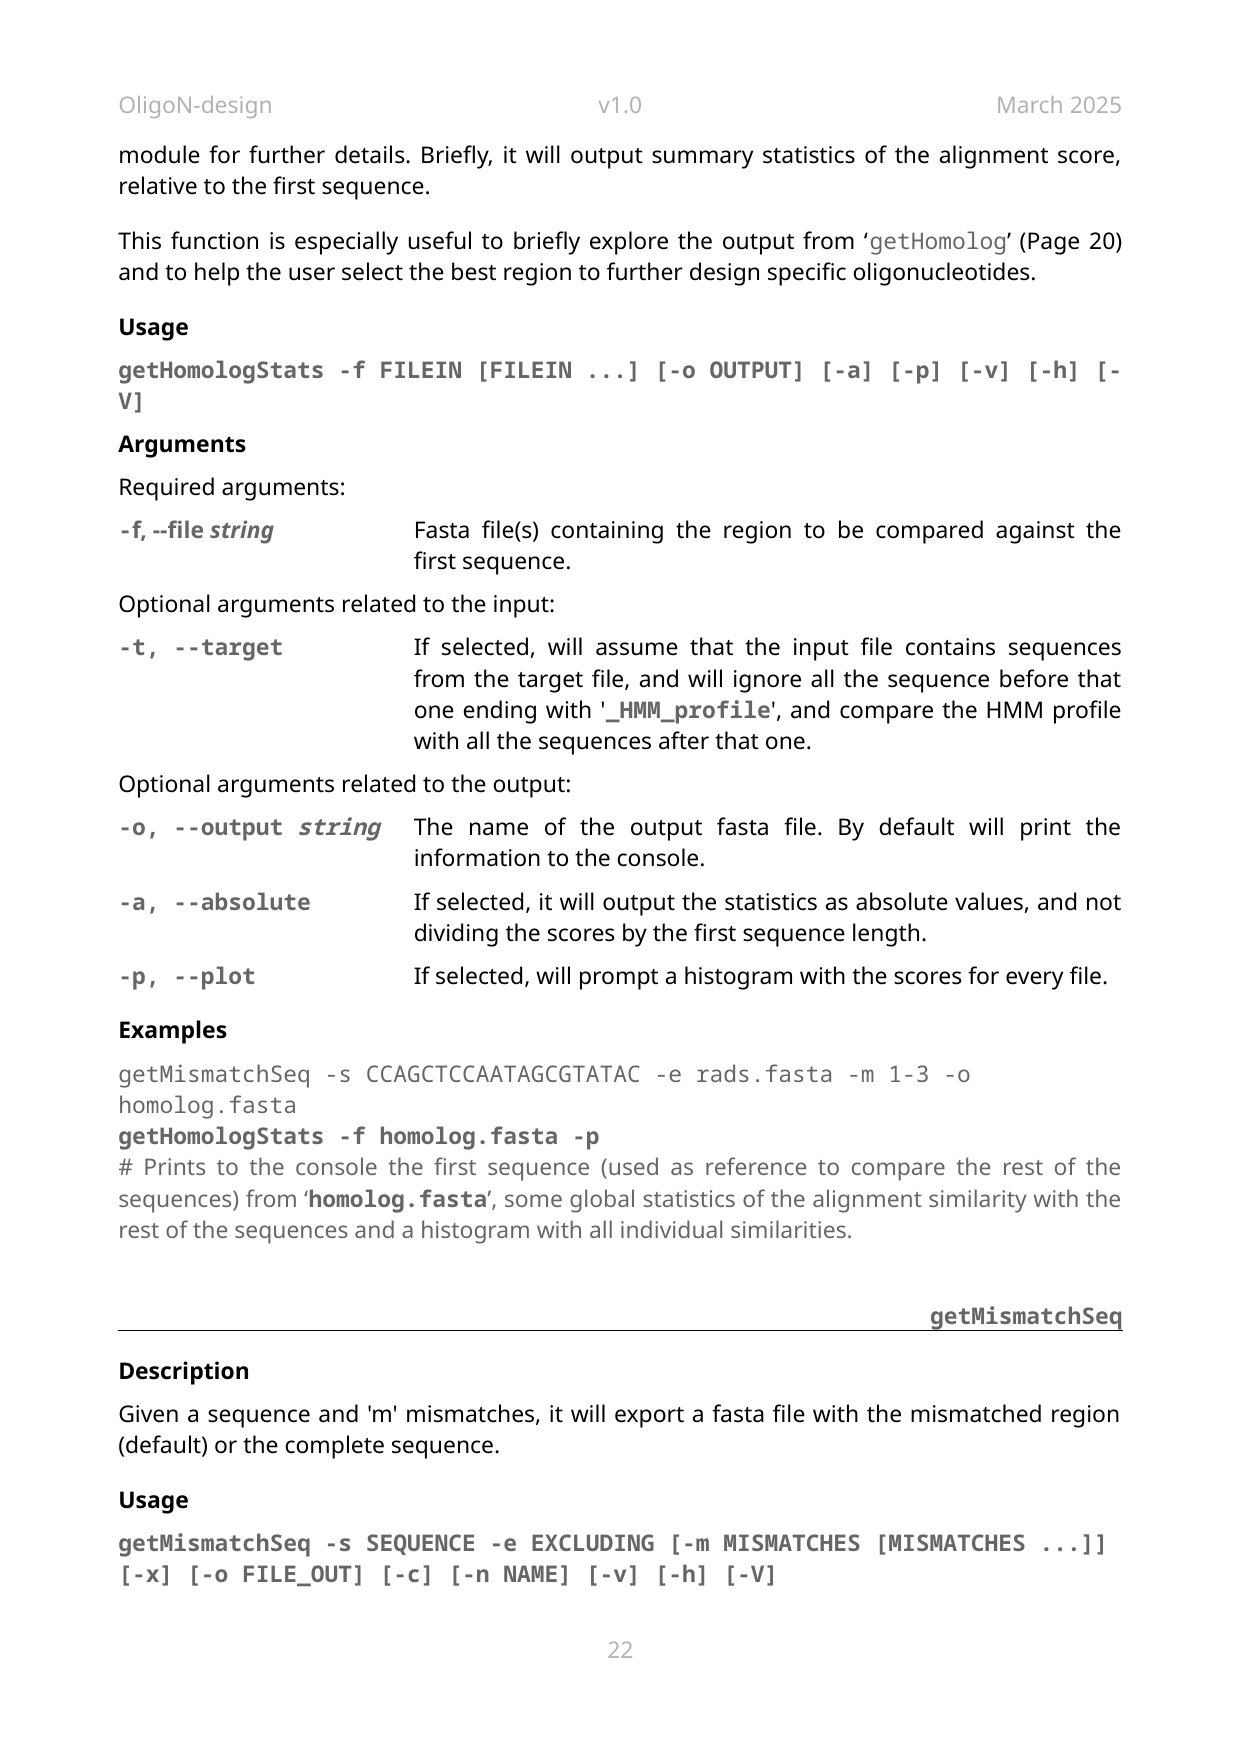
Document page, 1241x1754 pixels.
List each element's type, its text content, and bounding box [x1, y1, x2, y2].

text -t, --target If selected, will assume that the input file contains sequences from the target file, and will ignore all the sequence before that one ending with '_HMM_profile', and compare the HMM profile with all the sequences after that one. [118, 631, 1122, 756]
text Description [118, 1354, 1122, 1386]
text getMismatchSeq [118, 1300, 1122, 1330]
text Examples [118, 1014, 1122, 1046]
text -p, --plot If selected, will prompt a histogram with the scores for every file. [118, 960, 1122, 991]
text -o, --output string The name of the output fasta file. By default will print the information to the console. [118, 811, 1122, 874]
text -f, --file string Fasta file(s) containing the region to be compared against the first sequence. [118, 514, 1122, 577]
text getMismatchSeq -s CCAGCTCCAATAGCGTATAC -e rads.fasta -m 1-3 -o homolog.fasta [118, 1057, 1122, 1120]
text Optional arguments related to the output: [118, 768, 1122, 799]
text Required arguments: [118, 471, 1122, 502]
text getHomologStats -f homolog.fasta -p [118, 1120, 1122, 1151]
text getMismatchSeq -s SEQUENCE -e EXCLUDING [-m MISMATCHES [MISMATCHES ...]] [-x] [-o FILE_OUT] [-c] [-n NAME] [-v] [-h] [-V] [118, 1527, 1122, 1589]
text -a, --absolute If selected, it will output the statistics as absolute values, and not dividing the scores by the first sequence length. [118, 885, 1122, 948]
text # Prints to the console the first sequence (used as reference to compare the rest of the sequences) from ‘homolog.fasta’, some global statistics of the alignment similarity with the rest of the sequences and a histogram with all individual similarities. [118, 1151, 1122, 1245]
text This function is especially useful to briefly explore the output from ‘getHomolog’ (Page 20) and to help the user select the best region to further design specific oligonucleotides. [118, 225, 1122, 287]
text Arguments [118, 428, 1122, 459]
text Optional arguments related to the input: [118, 588, 1122, 619]
text Usage [118, 311, 1122, 342]
text module for further details. Briefly, it will output summary statistics of the alignment score, relative to the first sequence. [118, 139, 1122, 201]
text getHomologStats -f FILEIN [FILEIN ...] [-o OUTPUT] [-a] [-p] [-v] [-h] [-V] [118, 354, 1122, 416]
text Given a sequence and 'm' mismatches, it will export a fasta file with the mismatched region (default) or the complete sequence. [118, 1398, 1122, 1460]
text Usage [118, 1484, 1122, 1515]
